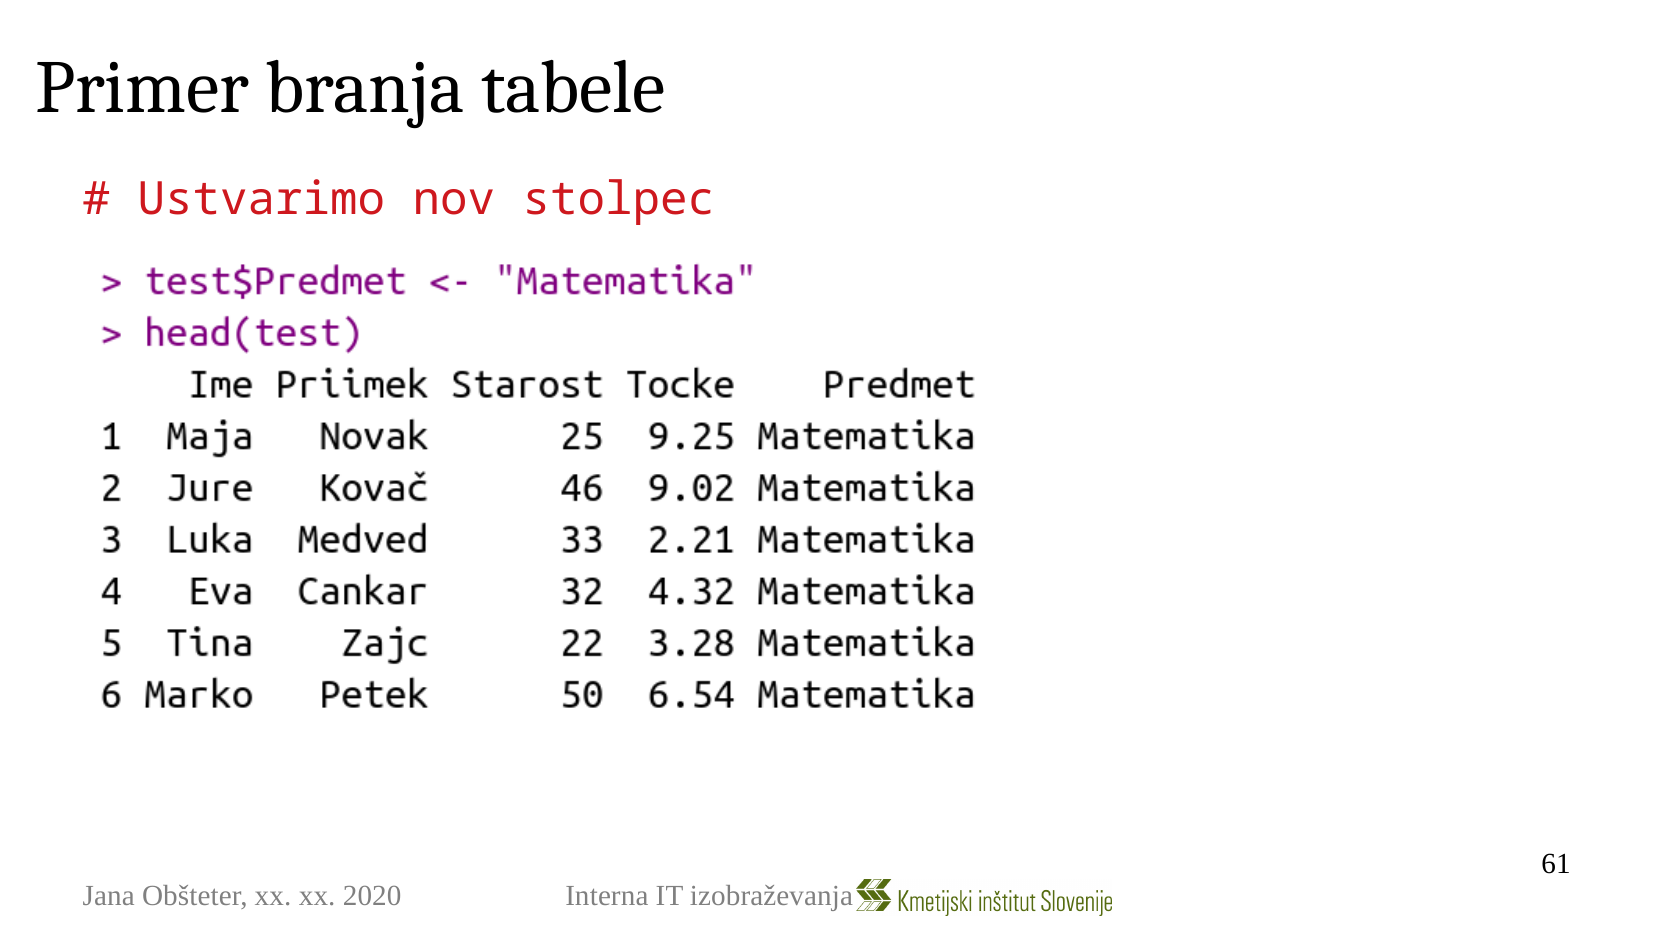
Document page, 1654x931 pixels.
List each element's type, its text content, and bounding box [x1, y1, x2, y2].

list # Ustvarimo nov stolpec [82, 165, 1642, 827]
picture [856, 879, 1112, 916]
picture [85, 260, 1009, 733]
title Primer branja tabele [35, 21, 1524, 154]
